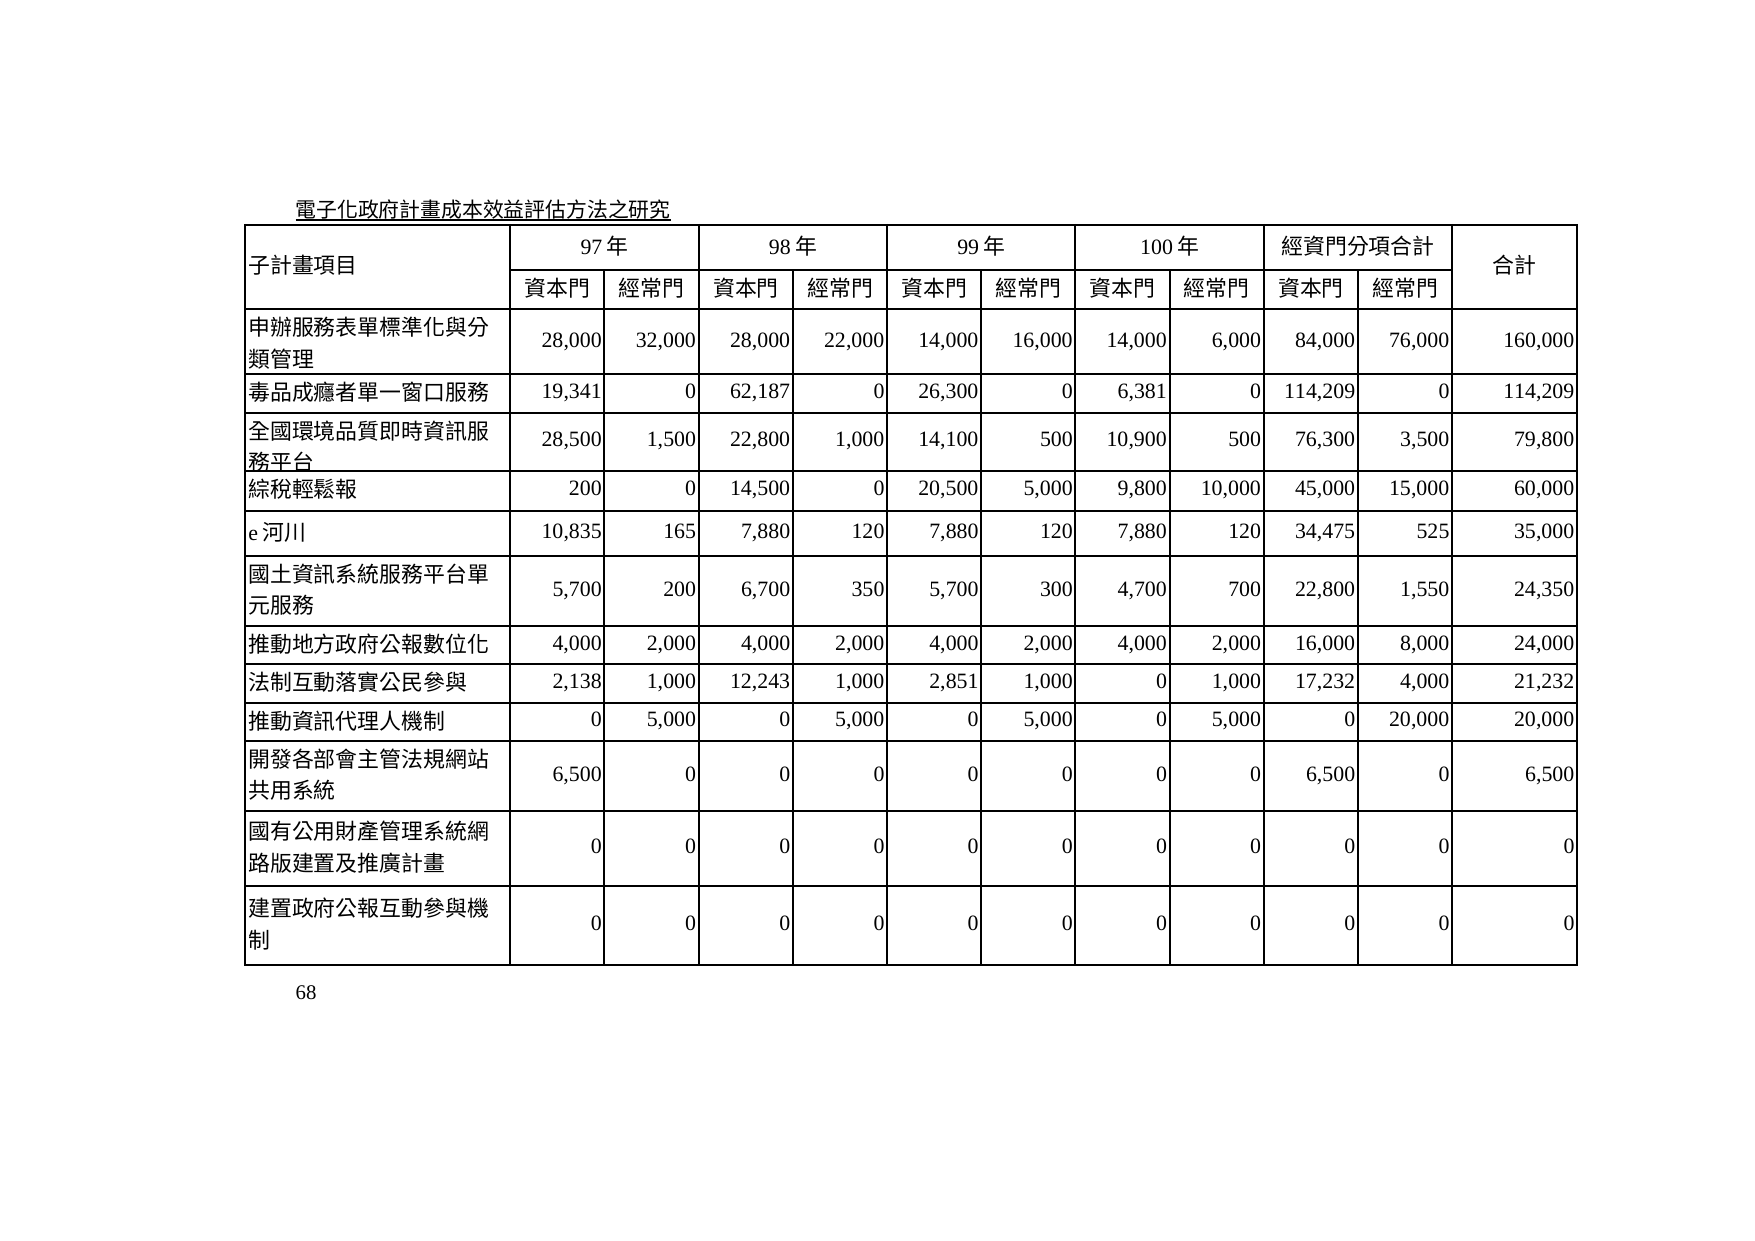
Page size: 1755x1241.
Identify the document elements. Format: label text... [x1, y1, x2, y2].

table_cell 4,000 [1359, 665, 1451, 702]
table_cell 2,851 [888, 665, 980, 702]
table_cell 28,000 [511, 310, 603, 373]
table_cell 推動地方政府公報數位化 [246, 627, 509, 663]
table_cell 資本門 [888, 271, 980, 308]
table_cell 0 [1076, 704, 1169, 739]
table_cell 0 [1076, 665, 1169, 702]
table_cell 165 [605, 512, 698, 554]
table_cell 0 [1359, 742, 1451, 810]
table_cell 19,341 [511, 375, 603, 412]
table_cell 20,000 [1359, 704, 1451, 739]
table_cell 6,500 [1453, 742, 1576, 810]
table_cell 5,000 [982, 704, 1074, 739]
table_cell 0 [605, 375, 698, 412]
table_cell 7,880 [888, 512, 980, 554]
table_cell 開發各部會主管法規網站共用系統 [246, 742, 509, 810]
table_cell 毒品成癮者單一窗口服務 [246, 375, 509, 412]
table_cell 500 [1171, 414, 1263, 470]
table_cell 推動資訊代理人機制 [246, 704, 509, 739]
table_cell 0 [1265, 704, 1357, 739]
table_cell 14,500 [700, 472, 792, 509]
table_cell 60,000 [1453, 472, 1576, 509]
table_cell 經常門 [982, 271, 1074, 308]
table_cell 0 [794, 742, 886, 810]
table_cell 76,300 [1265, 414, 1357, 470]
table_cell 經資門分項合計 [1265, 226, 1451, 269]
table_cell 1,000 [794, 665, 886, 702]
table_cell 28,500 [511, 414, 603, 470]
table_cell 5,700 [511, 557, 603, 625]
table_cell 6,000 [1171, 310, 1263, 373]
table_cell 22,800 [1265, 557, 1357, 625]
table_cell 22,000 [794, 310, 886, 373]
table_cell 0 [888, 704, 980, 739]
table_cell 350 [794, 557, 886, 625]
table_cell 0 [982, 812, 1074, 885]
table_cell 1,550 [1359, 557, 1451, 625]
table_cell 0 [1359, 887, 1451, 963]
table_cell 7,880 [1076, 512, 1169, 554]
table_cell 84,000 [1265, 310, 1357, 373]
table_cell 0 [982, 375, 1074, 412]
table_cell 5,000 [605, 704, 698, 739]
table_cell 6,500 [1265, 742, 1357, 810]
table_cell 0 [1359, 375, 1451, 412]
table_cell 7,880 [700, 512, 792, 554]
table_cell 17,232 [1265, 665, 1357, 702]
table_cell 6,381 [1076, 375, 1169, 412]
table_cell 5,000 [982, 472, 1074, 509]
table_cell 97年 [511, 226, 698, 269]
table_cell 0 [511, 704, 603, 739]
table_cell 0 [794, 472, 886, 509]
table_cell 79,800 [1453, 414, 1576, 470]
table_cell 4,000 [888, 627, 980, 663]
table_cell 0 [1171, 812, 1263, 885]
table_cell 綜稅輕鬆報 [246, 472, 509, 509]
table_cell 34,475 [1265, 512, 1357, 554]
table_cell 8,000 [1359, 627, 1451, 663]
table_cell 120 [1171, 512, 1263, 554]
table_cell 16,000 [1265, 627, 1357, 663]
table_cell 2,000 [1171, 627, 1263, 663]
table_cell 0 [700, 704, 792, 739]
table_cell 0 [794, 887, 886, 963]
table_cell 6,700 [700, 557, 792, 625]
table_cell 0 [1265, 887, 1357, 963]
table_cell 0 [605, 472, 698, 509]
table_cell 1,000 [605, 665, 698, 702]
table_cell 4,000 [1076, 627, 1169, 663]
table_cell 0 [982, 887, 1074, 963]
table_cell 6,500 [511, 742, 603, 810]
table_cell 0 [1076, 742, 1169, 810]
table_cell 120 [982, 512, 1074, 554]
table_cell 3,500 [1359, 414, 1451, 470]
table_cell 1,000 [1171, 665, 1263, 702]
table_cell 14,000 [888, 310, 980, 373]
table_cell 1,500 [605, 414, 698, 470]
table_cell 2,000 [605, 627, 698, 663]
table_cell 200 [511, 472, 603, 509]
table_cell 資本門 [511, 271, 603, 308]
table_cell 0 [1171, 887, 1263, 963]
table_cell 4,000 [511, 627, 603, 663]
table_cell 經常門 [794, 271, 886, 308]
table_cell 0 [1076, 812, 1169, 885]
table_cell 0 [794, 812, 886, 885]
table_cell 24,000 [1453, 627, 1576, 663]
table_cell 14,000 [1076, 310, 1169, 373]
table_cell 0 [700, 812, 792, 885]
table_cell 35,000 [1453, 512, 1576, 554]
table_cell 0 [700, 887, 792, 963]
table_cell 0 [1453, 887, 1576, 963]
table_cell 1,000 [794, 414, 886, 470]
table_cell 14,100 [888, 414, 980, 470]
table_cell 4,000 [700, 627, 792, 663]
table_cell 2,000 [794, 627, 886, 663]
table_cell 0 [794, 375, 886, 412]
table_cell 10,835 [511, 512, 603, 554]
table_cell 76,000 [1359, 310, 1451, 373]
table_cell 合計 [1453, 226, 1576, 308]
table_cell 0 [511, 812, 603, 885]
table_cell 0 [605, 812, 698, 885]
table_cell 32,000 [605, 310, 698, 373]
table_cell 國土資訊系統服務平台單元服務 [246, 557, 509, 625]
table_cell 0 [1359, 812, 1451, 885]
table_cell 12,243 [700, 665, 792, 702]
table_cell 子計畫項目 [246, 226, 509, 308]
table_cell 9,800 [1076, 472, 1169, 509]
table_cell 160,000 [1453, 310, 1576, 373]
table_cell 15,000 [1359, 472, 1451, 509]
table_cell 62,187 [700, 375, 792, 412]
table_cell 0 [605, 887, 698, 963]
table_cell 10,000 [1171, 472, 1263, 509]
table_cell 國有公用財產管理系統網路版建置及推廣計畫 [246, 812, 509, 885]
table_cell 0 [982, 742, 1074, 810]
table_cell 0 [605, 742, 698, 810]
table_cell 120 [794, 512, 886, 554]
table_cell 資本門 [700, 271, 792, 308]
table_cell 2,138 [511, 665, 603, 702]
table_cell 法制互動落實公民參與 [246, 665, 509, 702]
table_cell 0 [1076, 887, 1169, 963]
table_cell 5,000 [1171, 704, 1263, 739]
table_cell 資本門 [1076, 271, 1169, 308]
table_cell 0 [1171, 375, 1263, 412]
table_cell 21,232 [1453, 665, 1576, 702]
table_cell 300 [982, 557, 1074, 625]
table_cell 20,500 [888, 472, 980, 509]
table_cell 45,000 [1265, 472, 1357, 509]
table_cell 資本門 [1265, 271, 1357, 308]
table_cell 114,209 [1265, 375, 1357, 412]
table_cell 經常門 [1359, 271, 1451, 308]
table_cell 全國環境品質即時資訊服務平台 [246, 414, 509, 470]
table_cell 28,000 [700, 310, 792, 373]
table_cell 10,900 [1076, 414, 1169, 470]
table_cell 26,300 [888, 375, 980, 412]
table_cell 22,800 [700, 414, 792, 470]
table_cell 0 [888, 812, 980, 885]
table_cell 114,209 [1453, 375, 1576, 412]
table_cell 4,700 [1076, 557, 1169, 625]
table_cell 525 [1359, 512, 1451, 554]
table_cell 0 [700, 742, 792, 810]
table_cell 5,700 [888, 557, 980, 625]
table_cell 99年 [888, 226, 1074, 269]
table_cell 700 [1171, 557, 1263, 625]
table_cell 16,000 [982, 310, 1074, 373]
table_cell 0 [888, 742, 980, 810]
table_cell 1,000 [982, 665, 1074, 702]
table_cell 申辦服務表單標準化與分類管理 [246, 310, 509, 373]
table_cell 500 [982, 414, 1074, 470]
table_cell 經常門 [1171, 271, 1263, 308]
table_cell 0 [511, 887, 603, 963]
table_cell 經常門 [605, 271, 698, 308]
table_cell 20,000 [1453, 704, 1576, 739]
table_cell 200 [605, 557, 698, 625]
table_cell 0 [888, 887, 980, 963]
table_cell 100年 [1076, 226, 1263, 269]
table_cell 98年 [700, 226, 886, 269]
table_cell 0 [1453, 812, 1576, 885]
table_cell 建置政府公報互動參與機制 [246, 887, 509, 963]
table_cell e河川 [246, 512, 509, 554]
table_cell 0 [1265, 812, 1357, 885]
table_cell 5,000 [794, 704, 886, 739]
table_cell 0 [1171, 742, 1263, 810]
table_cell 2,000 [982, 627, 1074, 663]
table_cell 24,350 [1453, 557, 1576, 625]
